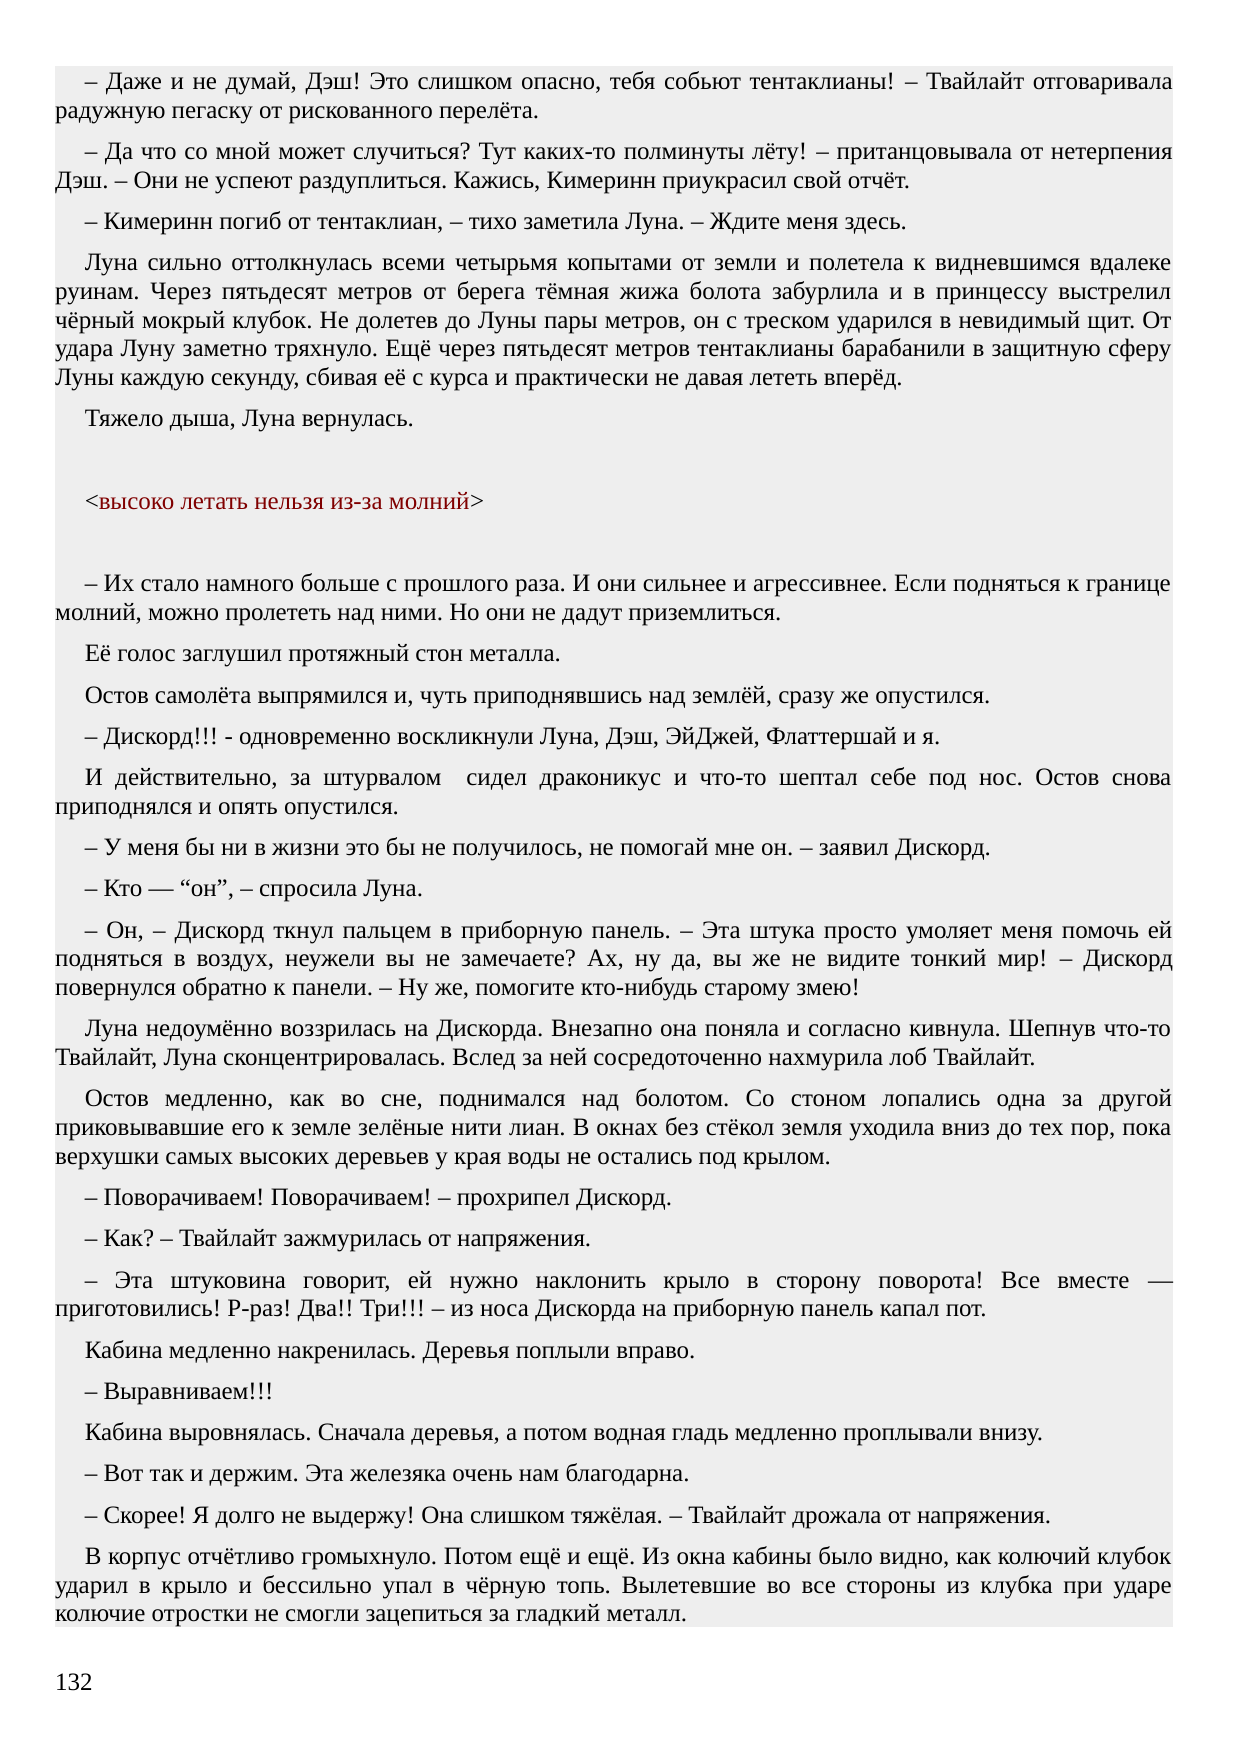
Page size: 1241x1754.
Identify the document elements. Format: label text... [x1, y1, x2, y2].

text – Как? – Твайлайт зажмурилась от напряжения. [55, 1223, 1173, 1252]
text Кабина медленно накренилась. Деревья поплыли вправо. [55, 1335, 1173, 1363]
text – Эта штуковина говорит, ей нужно наклонить крыло в сторону поворота! Все вместе — приготовились! Р-раз! Два!! Три!!! – из носа Дискорда на приборную панель капал пот. [55, 1265, 1173, 1322]
text Её голос заглушил протяжный стон металла. [55, 638, 1173, 667]
text Остов медленно, как во сне, поднимался над болотом. Со стоном лопались одна за другой приковывавшие его к земле зелёные нити лиан. В окнах без стёкол земля уходила вниз до тех пор, пока верхушки самых высоких деревьев у края воды не остались под крылом. [55, 1083, 1173, 1170]
text Тяжело дыша, Луна вернулась. [55, 403, 1173, 432]
text – Кимеринн погиб от тентаклиан, – тихо заметила Луна. – Ждите меня здесь. [55, 206, 1173, 235]
text – Скорее! Я долго не выдержу! Она слишком тяжёлая. – Твайлайт дрожала от напряжения. [55, 1500, 1173, 1528]
text <высоко летать нельзя из-за молний> [55, 486, 1173, 515]
text – Дискорд!!! - одновременно воскликнули Луна, Дэш, ЭйДжей, Флаттершай и я. [55, 721, 1173, 750]
text – Их стало намного больше с прошлого раза. И они сильнее и агрессивнее. Если подняться к границе молний, можно пролететь над ними. Но они не дадут приземлиться. [55, 568, 1173, 626]
text – Вот так и держим. Эта железяка очень нам благодарна. [55, 1458, 1173, 1487]
text – Да что со мной может случиться? Тут каких-то полминуты лёту! – пританцовывала от нетерпения Дэш. – Они не успеют раздуплиться. Кажись, Кимеринн приукрасил свой отчёт. [55, 136, 1173, 193]
text И действительно, за штурвалом сидел драконикус и что-то шептал себе под нос. Остов снова приподнялся и опять опустился. [55, 762, 1173, 820]
text В корпус отчётливо громыхнуло. Потом ещё и ещё. Из окна кабины было видно, как колючий клубок ударил в крыло и бессильно упал в чёрную топь. Вылетевшие во все стороны из клубка при ударе колючие отростки не смогли зацепиться за гладкий металл. [55, 1541, 1173, 1627]
text Луна недоумённо воззрилась на Дискорда. Внезапно она поняла и согласно кивнула. Шепнув что-то Твайлайт, Луна сконцентрировалась. Вслед за ней сосредоточенно нахмурила лоб Твайлайт. [55, 1013, 1173, 1071]
text – Он, – Дискорд ткнул пальцем в приборную панель. – Эта штука просто умоляет меня помочь ей подняться в воздух, неужели вы не замечаете? Ах, ну да, вы же не видите тонкий мир! – Дискорд повернулся обратно к панели. – Ну же, помогите кто-нибудь старому змею! [55, 915, 1173, 1001]
text Остов самолёта выпрямился и, чуть приподнявшись над землёй, сразу же опустился. [55, 680, 1173, 708]
text – Даже и не думай, Дэш! Это слишком опасно, тебя собьют тентаклианы! – Твайлайт отговаривала радужную пегаску от рискованного перелёта. [55, 66, 1173, 123]
text Луна сильно оттолкнулась всеми четырьмя копытами от земли и полетела к видневшимся вдалеке руинам. Через пятьдесят метров от берега тёмная жижа болота забурлила и в принцессу выстрелил чёрный мокрый клубок. Не долетев до Луны пары метров, он с треском ударился в невидимый щит. От удара Луну заметно тряхнуло. Ещё через пятьдесят метров тентаклианы барабанили в защитную сферу Луны каждую секунду, сбивая её с курса и практически не давая лететь вперёд. [55, 247, 1173, 391]
text – Выравниваем!!! [55, 1376, 1173, 1405]
text Кабина выровнялась. Сначала деревья, а потом водная гладь медленно проплывали внизу. [55, 1417, 1173, 1446]
text – Поворачиваем! Поворачиваем! – прохрипел Дискорд. [55, 1182, 1173, 1211]
text – У меня бы ни в жизни это бы не получилось, не помогай мне он. – заявил Дискорд. [55, 832, 1173, 861]
text – Кто — “он”, – спросила Луна. [55, 873, 1173, 902]
